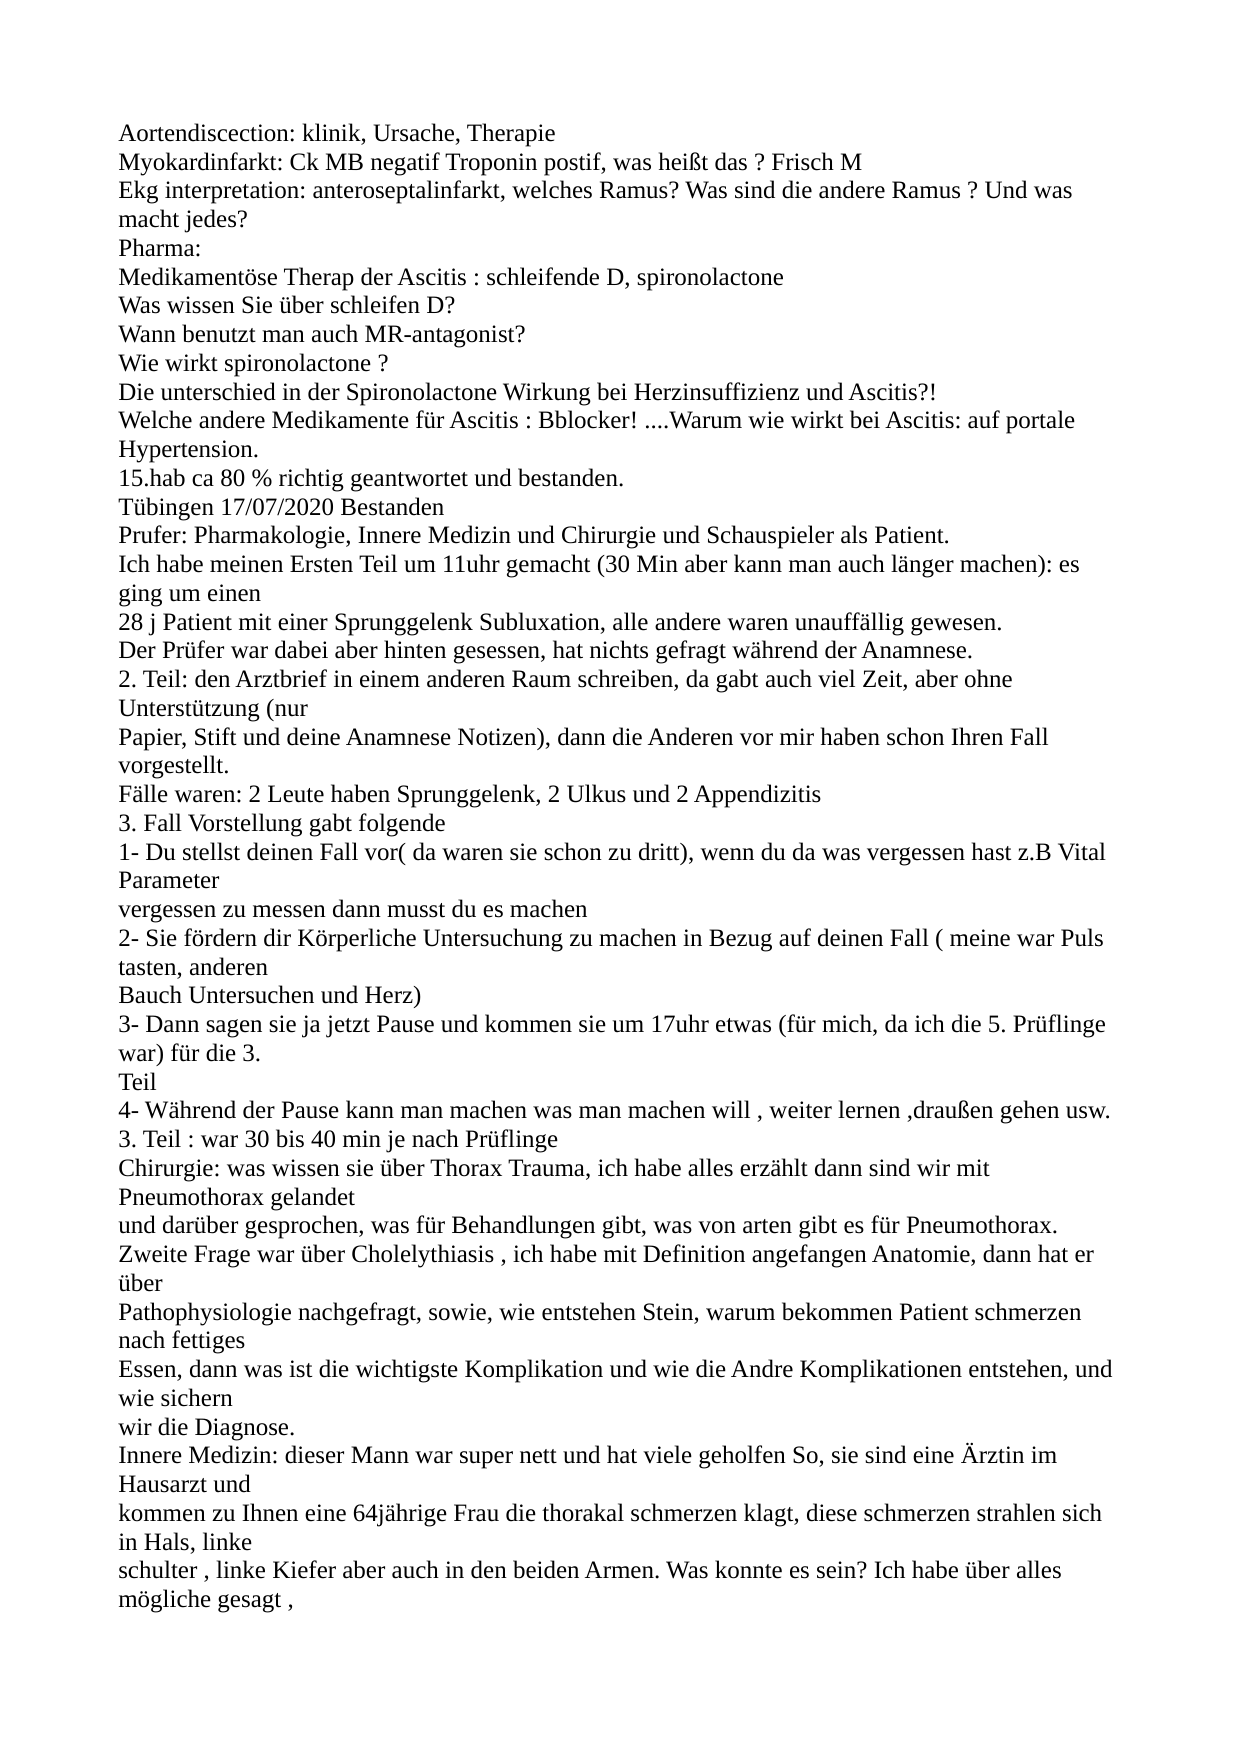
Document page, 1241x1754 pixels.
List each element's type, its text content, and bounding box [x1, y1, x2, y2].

text Pathophysiologie nachgefragt, sowie, wie entstehen Stein, warum bekommen Patient schmerzen nach fettiges [118, 1297, 1122, 1354]
text Zweite Frage war über Cholelythiasis , ich habe mit Definition angefangen Anatomie, dann hat er über [118, 1239, 1122, 1297]
text kommen zu Ihnen eine 64jährige Frau die thorakal schmerzen klagt, diese schmerzen strahlen sich in Hals, linke [118, 1498, 1122, 1556]
text und darüber gesprochen, was für Behandlungen gibt, was von arten gibt es für Pneumothorax. [118, 1211, 1122, 1239]
text Die unterschied in der Spironolactone Wirkung bei Herzinsuffizienz und Ascitis?! [118, 377, 1122, 406]
text 3. Teil : war 30 bis 40 min je nach Prüflinge [118, 1124, 1122, 1153]
text vergessen zu messen dann musst du es machen [118, 894, 1122, 923]
text Der Prüfer war dabei aber hinten gesessen, hat nichts gefragt während der Anamnese. [118, 636, 1122, 664]
text Medikamentöse Therap der Ascitis : schleifende D, spironolactone [118, 262, 1122, 291]
text 3- Dann sagen sie ja jetzt Pause und kommen sie um 17uhr etwas (für mich, da ich die 5. Prüflinge war) für die 3. [118, 1009, 1122, 1067]
text 4- Während der Pause kann man machen was man machen will , weiter lernen ,draußen gehen usw. [118, 1096, 1122, 1124]
text schulter , linke Kiefer aber auch in den beiden Armen. Was konnte es sein? Ich habe über alles mögliche gesagt , [118, 1556, 1122, 1613]
text Wann benutzt man auch MR-antagonist? [118, 319, 1122, 348]
text Papier, Stift und deine Anamnese Notizen), dann die Anderen vor mir haben schon Ihren Fall vorgestellt. [118, 722, 1122, 779]
text Chirurgie: was wissen sie über Thorax Trauma, ich habe alles erzählt dann sind wir mit Pneumothorax gelandet [118, 1153, 1122, 1211]
text 3. Fall Vorstellung gabt folgende [118, 808, 1122, 837]
text 28 j Patient mit einer Sprunggelenk Subluxation, alle andere waren unauffällig gewesen. [118, 607, 1122, 636]
text Ekg interpretation: anteroseptalinfarkt, welches Ramus? Was sind die andere Ramus ? Und was macht jedes? [118, 176, 1122, 233]
text 15.hab ca 80 % richtig geantwortet und bestanden. [118, 463, 1122, 492]
text Myokardinfarkt: Ck MB negatif Troponin postif, was heißt das ? Frisch M [118, 147, 1122, 176]
text wir die Diagnose. [118, 1412, 1122, 1441]
text Bauch Untersuchen und Herz) [118, 981, 1122, 1009]
text Tübingen 17/07/2020 Bestanden [118, 492, 1122, 521]
text Welche andere Medikamente für Ascitis : Bblocker! ....Warum wie wirkt bei Ascitis: auf portale Hypertension. [118, 406, 1122, 463]
text Wie wirkt spironolactone ? [118, 348, 1122, 377]
text 2- Sie fördern dir Körperliche Untersuchung zu machen in Bezug auf deinen Fall ( meine war Puls tasten, anderen [118, 923, 1122, 981]
text Ich habe meinen Ersten Teil um 11uhr gemacht (30 Min aber kann man auch länger machen): es ging um einen [118, 549, 1122, 607]
text 1- Du stellst deinen Fall vor( da waren sie schon zu dritt), wenn du da was vergessen hast z.B Vital Parameter [118, 837, 1122, 894]
text Essen, dann was ist die wichtigste Komplikation und wie die Andre Komplikationen entstehen, und wie sichern [118, 1354, 1122, 1412]
text Aortendiscection: klinik, Ursache, Therapie [118, 118, 1122, 147]
text Pharma: [118, 233, 1122, 262]
text 2. Teil: den Arztbrief in einem anderen Raum schreiben, da gabt auch viel Zeit, aber ohne Unterstützung (nur [118, 664, 1122, 722]
text Prufer: Pharmakologie, Innere Medizin und Chirurgie und Schauspieler als Patient. [118, 521, 1122, 549]
text Teil [118, 1067, 1122, 1096]
text Innere Medizin: dieser Mann war super nett und hat viele geholfen So, sie sind eine Ärztin im Hausarzt und [118, 1441, 1122, 1498]
text Fälle waren: 2 Leute haben Sprunggelenk, 2 Ulkus und 2 Appendizitis [118, 779, 1122, 808]
text Was wissen Sie über schleifen D? [118, 291, 1122, 319]
